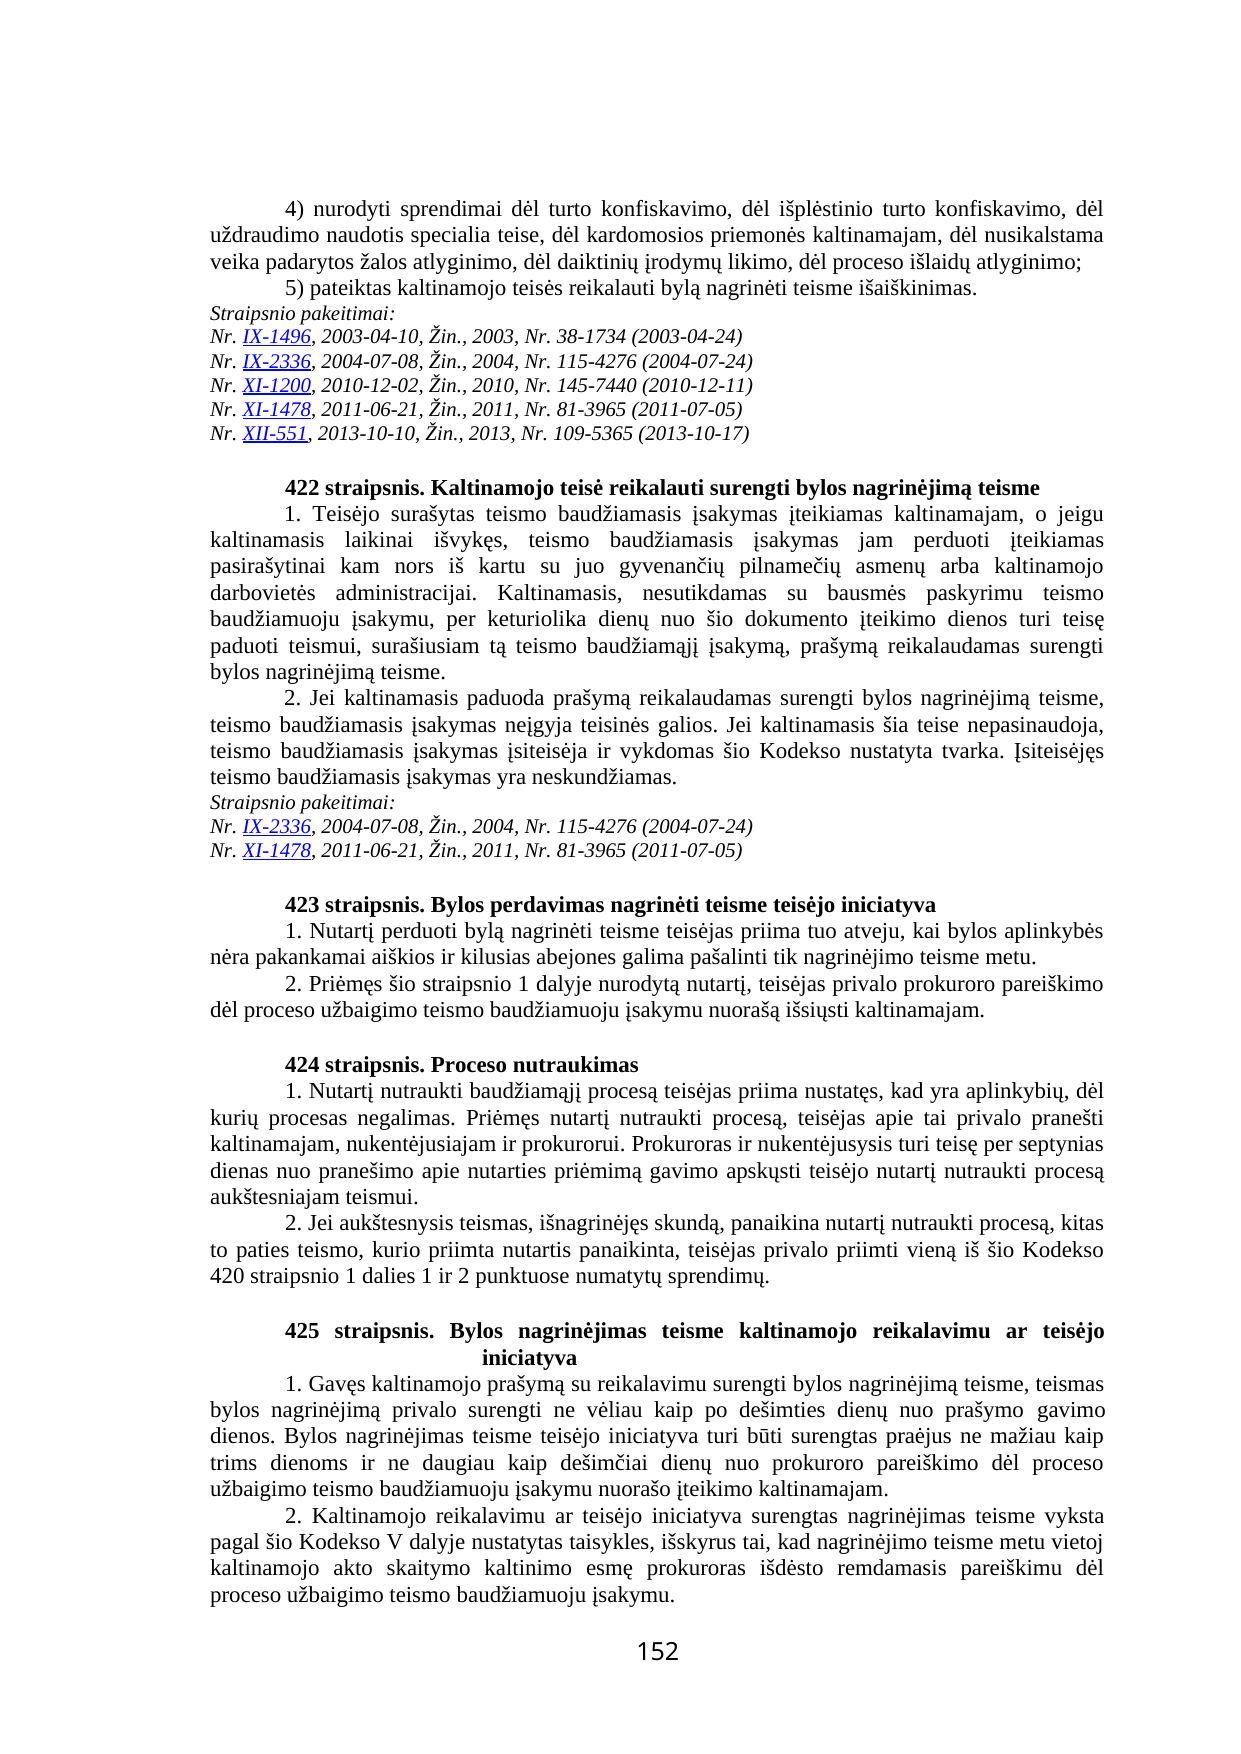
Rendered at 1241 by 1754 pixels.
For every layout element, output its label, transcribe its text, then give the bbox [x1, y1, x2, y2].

text Nr. IX-2336, 2004-07-08, Žin., 2004, Nr. 115-4276 (2004-07-24) [210, 814, 1106, 838]
text 1. Nutartį perduoti bylą nagrinėti teisme teisėjas priima tuo atveju, kai bylos aplinkybės nėra pakankamai aiškios ir kilusias abejones galima pašalinti tik nagrinėjimo teisme metu. [210, 917, 1106, 970]
text Nr. XI-1478, 2011-06-21, Žin., 2011, Nr. 81-3965 (2011-07-05) [210, 397, 1106, 421]
text 422 straipsnis. Kaltinamojo teisė reikalauti surengti bylos nagrinėjimą teisme [285, 473, 1106, 500]
text Nr. XII-551, 2013-10-10, Žin., 2013, Nr. 109-5365 (2013-10-17) [210, 421, 1106, 445]
text 5) pateiktas kaltinamojo teisės reikalauti bylą nagrinėti teisme išaiškinimas. [210, 274, 1106, 300]
text 1. Teisėjo surašytas teismo baudžiamasis įsakymas įteikiamas kaltinamajam, o jeigu kaltinamasis laikinai išvykęs, teismo baudžiamasis įsakymas jam perduoti įteikiamas pasirašytinai kam nors iš kartu su juo gyvenančių pilnamečių asmenų arba kaltinamojo darbovietės administracijai. Kaltinamasis, nesutikdamas su bausmės paskyrimu teismo baudžiamuoju įsakymu, per keturiolika dienų nuo šio dokumento įteikimo dienos turi teisę paduoti teismui, surašiusiam tą teismo baudžiamąjį įsakymą, prašymą reikalaudamas surengti bylos nagrinėjimą teisme. [210, 500, 1106, 684]
text 425 straipsnis. Bylos nagrinėjimas teisme kaltinamojo reikalavimu ar teisėjo iniciatyva [285, 1317, 1106, 1370]
text 2. Priėmęs šio straipsnio 1 dalyje nurodytą nutartį, teisėjas privalo prokuroro pareiškimo dėl proceso užbaigimo teismo baudžiamuoju įsakymu nuorašą išsiųsti kaltinamajam. [210, 970, 1106, 1022]
text Straipsnio pakeitimai: [210, 300, 1106, 324]
text 4) nurodyti sprendimai dėl turto konfiskavimo, dėl išplėstinio turto konfiskavimo, dėl uždraudimo naudotis specialia teise, dėl kardomosios priemonės kaltinamajam, dėl nusikalstama veika padarytos žalos atlyginimo, dėl daiktinių įrodymų likimo, dėl proceso išlaidų atlyginimo; [210, 195, 1106, 274]
text 2. Jei aukštesnysis teismas, išnagrinėjęs skundą, panaikina nutartį nutraukti procesą, kitas to paties teismo, kurio priimta nutartis panaikinta, teisėjas privalo priimti vieną iš šio Kodekso 420 straipsnio 1 dalies 1 ir 2 punktuose numatytų sprendimų. [210, 1209, 1106, 1288]
text Nr. XI-1478, 2011-06-21, Žin., 2011, Nr. 81-3965 (2011-07-05) [210, 838, 1106, 862]
text Nr. XI-1200, 2010-12-02, Žin., 2010, Nr. 145-7440 (2010-12-11) [210, 373, 1106, 397]
text Straipsnio pakeitimai: [210, 790, 1106, 814]
text 424 straipsnis. Proceso nutraukimas [285, 1051, 1106, 1078]
text 2. Kaltinamojo reikalavimu ar teisėjo iniciatyva surengtas nagrinėjimas teisme vyksta pagal šio Kodekso V dalyje nustatytas taisykles, išskyrus tai, kad nagrinėjimo teisme metu vietoj kaltinamojo akto skaitymo kaltinimo esmę prokuroras išdėsto remdamasis pareiškimu dėl proceso užbaigimo teismo baudžiamuoju įsakymu. [210, 1502, 1106, 1607]
text 1. Nutartį nutraukti baudžiamąjį procesą teisėjas priima nustatęs, kad yra aplinkybių, dėl kurių procesas negalimas. Priėmęs nutartį nutraukti procesą, teisėjas apie tai privalo pranešti kaltinamajam, nukentėjusiajam ir prokurorui. Prokuroras ir nukentėjusysis turi teisę per septynias dienas nuo pranešimo apie nutarties priėmimą gavimo apskųsti teisėjo nutartį nutraukti procesą aukštesniajam teismui. [210, 1078, 1106, 1209]
text Nr. IX-2336, 2004-07-08, Žin., 2004, Nr. 115-4276 (2004-07-24) [210, 348, 1106, 373]
text 1. Gavęs kaltinamojo prašymą su reikalavimu surengti bylos nagrinėjimą teisme, teismas bylos nagrinėjimą privalo surengti ne vėliau kaip po dešimties dienų nuo prašymo gavimo dienos. Bylos nagrinėjimas teisme teisėjo iniciatyva turi būti surengtas praėjus ne mažiau kaip trims dienoms ir ne daugiau kaip dešimčiai dienų nuo prokuroro pareiškimo dėl proceso užbaigimo teismo baudžiamuoju įsakymu nuorašo įteikimo kaltinamajam. [210, 1370, 1106, 1502]
text 2. Jei kaltinamasis paduoda prašymą reikalaudamas surengti bylos nagrinėjimą teisme, teismo baudžiamasis įsakymas neįgyja teisinės galios. Jei kaltinamasis šia teise nepasinaudoja, teismo baudžiamasis įsakymas įsiteisėja ir vykdomas šio Kodekso nustatyta tvarka. Įsiteisėjęs teismo baudžiamasis įsakymas yra neskundžiamas. [210, 684, 1106, 790]
text Nr. IX-1496, 2003-04-10, Žin., 2003, Nr. 38-1734 (2003-04-24) [210, 324, 1106, 348]
text 423 straipsnis. Bylos perdavimas nagrinėti teisme teisėjo iniciatyva [210, 891, 1106, 917]
